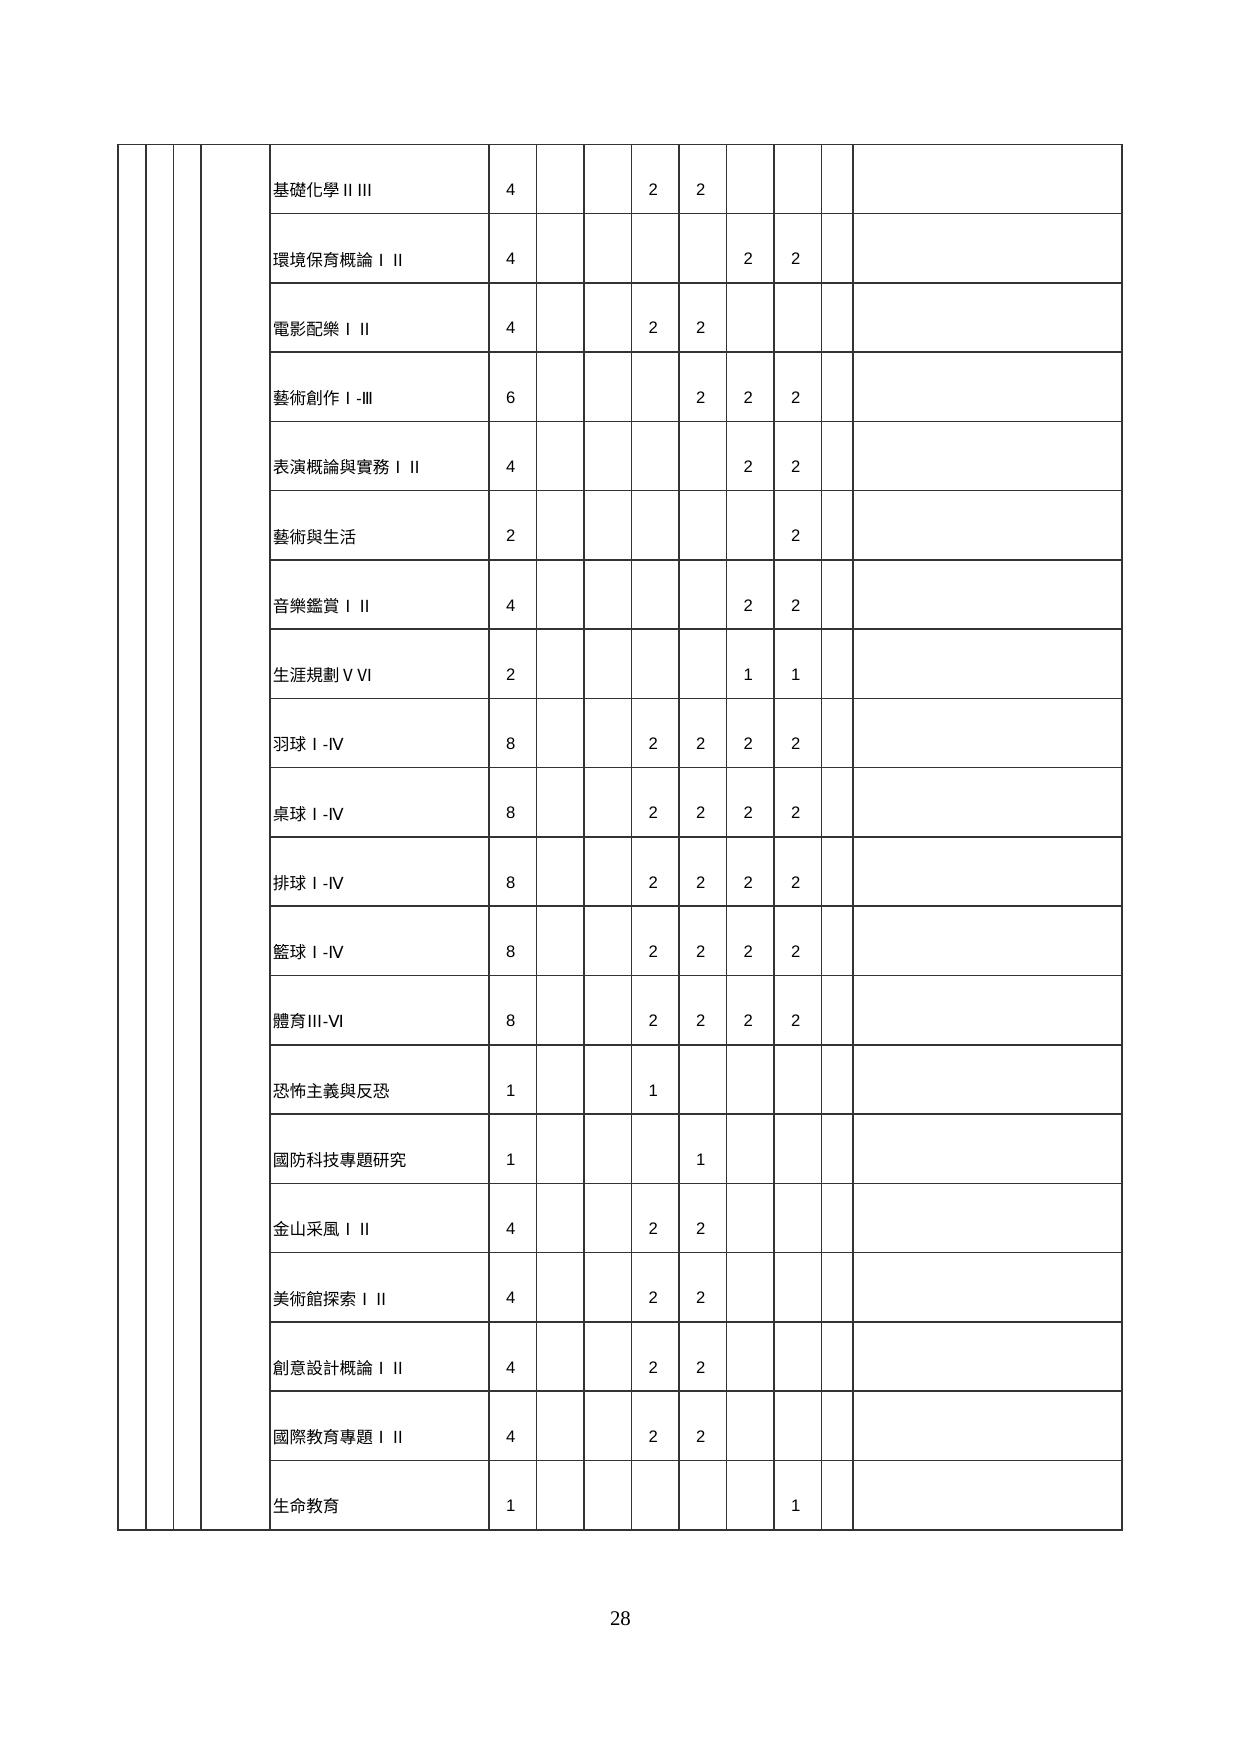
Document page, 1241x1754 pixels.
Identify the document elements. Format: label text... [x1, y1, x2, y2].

table_cell 環境保育概論ⅠⅡ [271, 214, 488, 282]
table_cell [822, 768, 852, 836]
table_cell [537, 768, 583, 836]
table_cell [680, 561, 726, 628]
table_cell [680, 1046, 726, 1113]
table_cell [727, 284, 773, 351]
table_cell [537, 214, 583, 282]
table_cell [822, 630, 852, 698]
table_cell 國際教育專題ⅠⅡ [271, 1392, 488, 1459]
table_cell 生涯規劃ⅤⅥ [271, 630, 488, 698]
table_cell [727, 1046, 773, 1113]
table_cell 2 [680, 1323, 726, 1390]
table_cell 2 [632, 1253, 678, 1321]
table_cell 1 [632, 1046, 678, 1113]
table_cell 2 [680, 353, 726, 421]
table_cell [585, 353, 631, 421]
table_cell 8 [490, 768, 536, 836]
table_cell [822, 907, 852, 975]
table_cell [537, 907, 583, 975]
table_cell [585, 145, 631, 213]
table_cell [822, 214, 852, 282]
table_cell [822, 145, 852, 213]
table_cell 1 [775, 1461, 821, 1529]
table_cell [585, 838, 631, 905]
table_cell [775, 1184, 821, 1252]
table_cell [537, 976, 583, 1044]
table_cell 1 [490, 1115, 536, 1182]
table_cell [854, 838, 1121, 905]
table_cell [147, 145, 173, 1529]
table_cell 2 [680, 145, 726, 213]
table_cell [822, 1046, 852, 1113]
table_cell 2 [775, 699, 821, 767]
table_cell 2 [632, 907, 678, 975]
table_cell 4 [490, 1323, 536, 1390]
table_cell [822, 491, 852, 559]
table_cell [632, 1115, 678, 1182]
table_cell [854, 422, 1121, 490]
table_cell [822, 1461, 852, 1529]
table_cell [822, 699, 852, 767]
table_cell [822, 561, 852, 628]
table_cell 音樂鑑賞ⅠⅡ [271, 561, 488, 628]
table_cell [854, 214, 1121, 282]
table_cell 4 [490, 1184, 536, 1252]
table_cell [537, 145, 583, 213]
table_cell [854, 1046, 1121, 1113]
table_cell [202, 145, 269, 1529]
table_cell [775, 145, 821, 213]
table_cell [632, 491, 678, 559]
table_cell 2 [632, 145, 678, 213]
table_cell 2 [680, 284, 726, 351]
table_cell 1 [490, 1046, 536, 1113]
table_cell 基礎化學ⅡⅢ [271, 145, 488, 213]
table_cell [537, 630, 583, 698]
table_cell [119, 145, 145, 1529]
table_cell [585, 976, 631, 1044]
table_cell [854, 1323, 1121, 1390]
table_cell [775, 1323, 821, 1390]
table_cell 2 [680, 1392, 726, 1459]
table_cell [537, 1046, 583, 1113]
table_cell 2 [727, 422, 773, 490]
table_cell 2 [632, 699, 678, 767]
table_cell [585, 699, 631, 767]
table_cell 4 [490, 561, 536, 628]
table_cell 4 [490, 1253, 536, 1321]
table_cell 2 [775, 768, 821, 836]
table_cell [822, 1392, 852, 1459]
table_cell [680, 1461, 726, 1529]
table_cell [854, 491, 1121, 559]
table_cell 2 [490, 491, 536, 559]
table_cell 4 [490, 1392, 536, 1459]
table_cell 2 [680, 976, 726, 1044]
table_cell 1 [680, 1115, 726, 1182]
table_cell [727, 1115, 773, 1182]
table_cell [585, 491, 631, 559]
table_cell [822, 353, 852, 421]
table_cell [585, 422, 631, 490]
table_cell 創意設計概論ⅠⅡ [271, 1323, 488, 1390]
table_cell 恐怖主義與反恐 [271, 1046, 488, 1113]
table_cell 2 [632, 284, 678, 351]
table_cell 2 [775, 561, 821, 628]
table_cell 2 [775, 422, 821, 490]
table_cell 6 [490, 353, 536, 421]
table_cell [727, 1392, 773, 1459]
table_cell [854, 907, 1121, 975]
table_cell 2 [727, 838, 773, 905]
table_cell [822, 838, 852, 905]
table_cell [854, 1461, 1121, 1529]
table_cell [727, 1184, 773, 1252]
table_cell 體育Ⅲ-Ⅵ [271, 976, 488, 1044]
table_cell [680, 422, 726, 490]
table_cell 桌球Ⅰ-Ⅳ [271, 768, 488, 836]
table_cell [854, 1115, 1121, 1182]
table_cell 表演概論與實務ⅠⅡ [271, 422, 488, 490]
table_cell [632, 561, 678, 628]
table_cell [854, 768, 1121, 836]
table_cell [537, 838, 583, 905]
table_cell [537, 1184, 583, 1252]
table_cell 2 [727, 976, 773, 1044]
table_cell [537, 561, 583, 628]
table_cell [854, 1253, 1121, 1321]
table_cell 2 [727, 353, 773, 421]
table_cell [727, 1461, 773, 1529]
table_cell [585, 1323, 631, 1390]
table_cell [854, 284, 1121, 351]
table_cell 8 [490, 699, 536, 767]
table_cell [537, 422, 583, 490]
table_cell [854, 145, 1121, 213]
table_cell [822, 976, 852, 1044]
table_cell 2 [632, 768, 678, 836]
table_cell 2 [680, 1253, 726, 1321]
table_cell [775, 1392, 821, 1459]
table_cell 2 [632, 1184, 678, 1252]
table_cell 2 [727, 699, 773, 767]
table_cell [680, 630, 726, 698]
table_cell [822, 1253, 852, 1321]
table_cell [822, 284, 852, 351]
table_cell 2 [680, 1184, 726, 1252]
table_cell [537, 699, 583, 767]
table_cell 1 [775, 630, 821, 698]
table_cell 生命教育 [271, 1461, 488, 1529]
table_cell [727, 1323, 773, 1390]
table_cell 金山采風ⅠⅡ [271, 1184, 488, 1252]
table_cell [822, 1115, 852, 1182]
table_cell [585, 1392, 631, 1459]
table_cell [854, 1392, 1121, 1459]
table_cell [775, 1253, 821, 1321]
table_cell 2 [680, 699, 726, 767]
table_cell [537, 1392, 583, 1459]
table_cell 2 [775, 976, 821, 1044]
table_cell 4 [490, 145, 536, 213]
table_cell [585, 907, 631, 975]
table_cell [854, 1184, 1121, 1252]
table_cell [537, 353, 583, 421]
table_cell [585, 768, 631, 836]
table_cell [585, 630, 631, 698]
table_cell [854, 699, 1121, 767]
table_cell [854, 353, 1121, 421]
table_cell [585, 284, 631, 351]
table_cell 4 [490, 284, 536, 351]
table_cell [537, 1253, 583, 1321]
table_cell [727, 491, 773, 559]
table_cell [585, 1046, 631, 1113]
table_cell 8 [490, 907, 536, 975]
table_cell 8 [490, 838, 536, 905]
table_cell 8 [490, 976, 536, 1044]
table_cell 2 [775, 353, 821, 421]
table_cell 1 [490, 1461, 536, 1529]
table_cell 2 [775, 491, 821, 559]
table_cell [585, 561, 631, 628]
table_cell [822, 1184, 852, 1252]
table_cell [775, 1115, 821, 1182]
table_cell [822, 1323, 852, 1390]
table_cell 2 [727, 907, 773, 975]
table_cell 2 [680, 838, 726, 905]
table_cell [775, 284, 821, 351]
table_cell [680, 491, 726, 559]
table_cell [585, 1253, 631, 1321]
table_cell 美術館探索ⅠⅡ [271, 1253, 488, 1321]
table_cell [537, 1461, 583, 1529]
table_cell 2 [775, 214, 821, 282]
table_cell [727, 145, 773, 213]
table_cell [537, 1115, 583, 1182]
table_cell 2 [727, 561, 773, 628]
table_cell [854, 561, 1121, 628]
table_cell 電影配樂ⅠⅡ [271, 284, 488, 351]
table_cell 2 [632, 1323, 678, 1390]
table_cell 2 [680, 907, 726, 975]
table_cell [822, 422, 852, 490]
table_cell 2 [775, 838, 821, 905]
table_cell 4 [490, 214, 536, 282]
table_cell [727, 1253, 773, 1321]
table_cell [632, 353, 678, 421]
table_cell [585, 1461, 631, 1529]
table_cell [537, 1323, 583, 1390]
table_cell [632, 630, 678, 698]
table_cell [537, 491, 583, 559]
table_cell 2 [632, 1392, 678, 1459]
table_cell 藝術創作Ⅰ-Ⅲ [271, 353, 488, 421]
table_cell 1 [727, 630, 773, 698]
table_cell 籃球Ⅰ-Ⅳ [271, 907, 488, 975]
table_cell [632, 422, 678, 490]
table_cell 2 [632, 976, 678, 1044]
table_cell 2 [490, 630, 536, 698]
table_cell [585, 214, 631, 282]
table_cell 2 [632, 838, 678, 905]
table_cell 4 [490, 422, 536, 490]
table_cell 2 [680, 768, 726, 836]
table_cell [585, 1184, 631, 1252]
table_cell [680, 214, 726, 282]
table_cell [585, 1115, 631, 1182]
table_cell [632, 1461, 678, 1529]
table_cell 藝術與生活 [271, 491, 488, 559]
table_cell 2 [727, 214, 773, 282]
table_cell 2 [775, 907, 821, 975]
table_cell 排球Ⅰ-Ⅳ [271, 838, 488, 905]
table_cell [174, 145, 200, 1529]
table_cell [854, 976, 1121, 1044]
table_cell [537, 284, 583, 351]
table_cell 2 [727, 768, 773, 836]
table_cell [854, 630, 1121, 698]
table_cell [775, 1046, 821, 1113]
table_cell 國防科技專題研究 [271, 1115, 488, 1182]
table_cell 羽球Ⅰ-Ⅳ [271, 699, 488, 767]
table_cell [632, 214, 678, 282]
